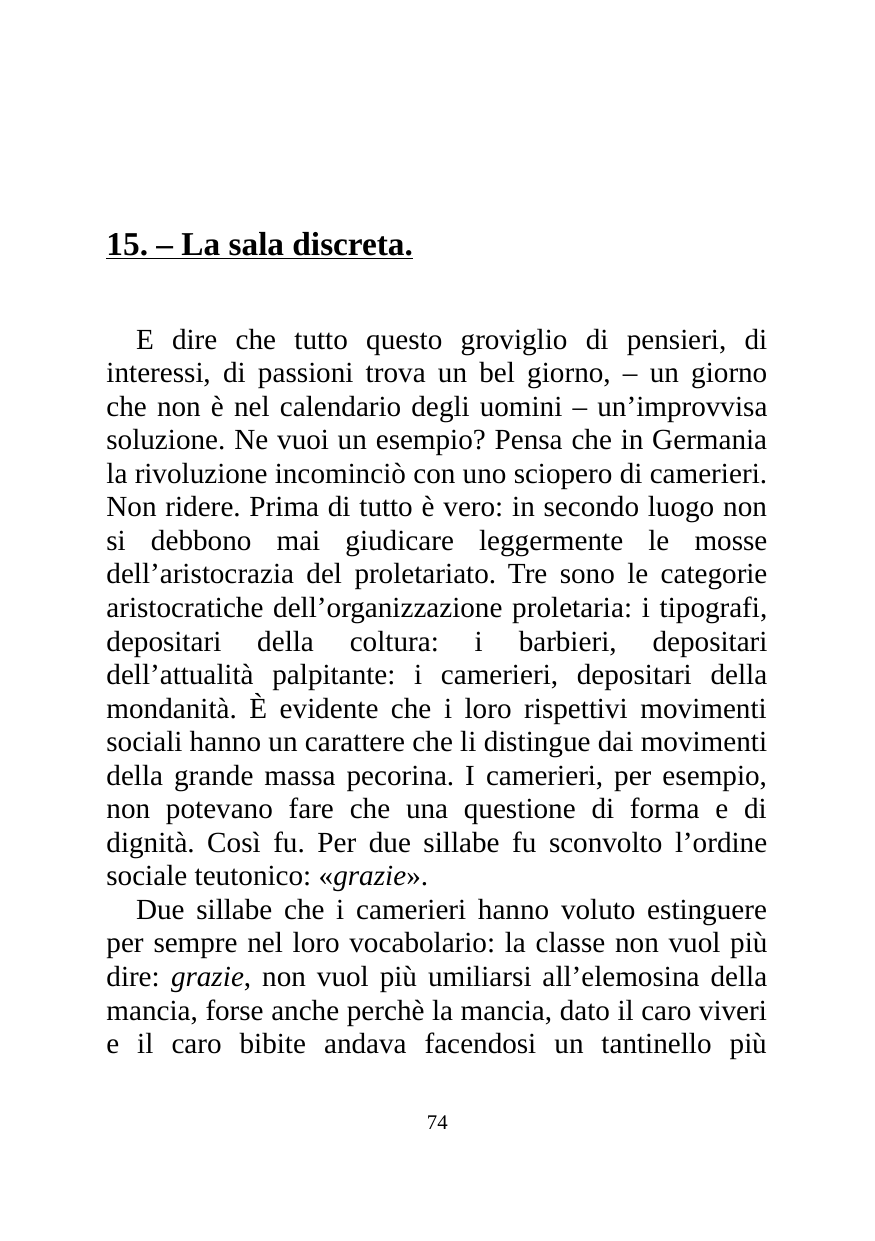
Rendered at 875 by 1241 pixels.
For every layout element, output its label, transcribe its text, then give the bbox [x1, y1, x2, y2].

text Due sillabe che i camerieri hanno voluto estinguere per sempre nel loro vocabolario: la classe non vuol più dire: grazie, non vuol più umiliarsi all’elemosina della mancia, forse anche perchè la mancia, dato il caro viveri e il caro bibite andava facendosi un tantinello più [106, 892, 768, 1060]
text E dire che tutto questo groviglio di pensieri, di interessi, di passioni trova un bel giorno, – un giorno che non è nel calendario degli uomini – un’improvvisa soluzione. Ne vuoi un esempio? Pensa che in Germania la rivoluzione incominciò con uno sciopero di camerieri. Non ridere. Prima di tutto è vero: in secondo luogo non si debbono mai giudicare leggermente le mosse dell’aristocrazia del proletariato. Tre sono le categorie aristocratiche dell’organizzazione proletaria: i tipografi, depositari della coltura: i barbieri, depositari dell’attualità palpitante: i camerieri, depositari della mondanità. È evidente che i loro rispettivi movimenti sociali hanno un carattere che li distingue dai movimenti della grande massa pecorina. I camerieri, per esempio, non potevano fare che una questione di forma e di dignità. Così fu. Per due sillabe fu sconvolto l’ordine sociale teutonico: «grazie». [106, 322, 768, 892]
subtitle 15. – La sala discreta. [106, 224, 768, 263]
